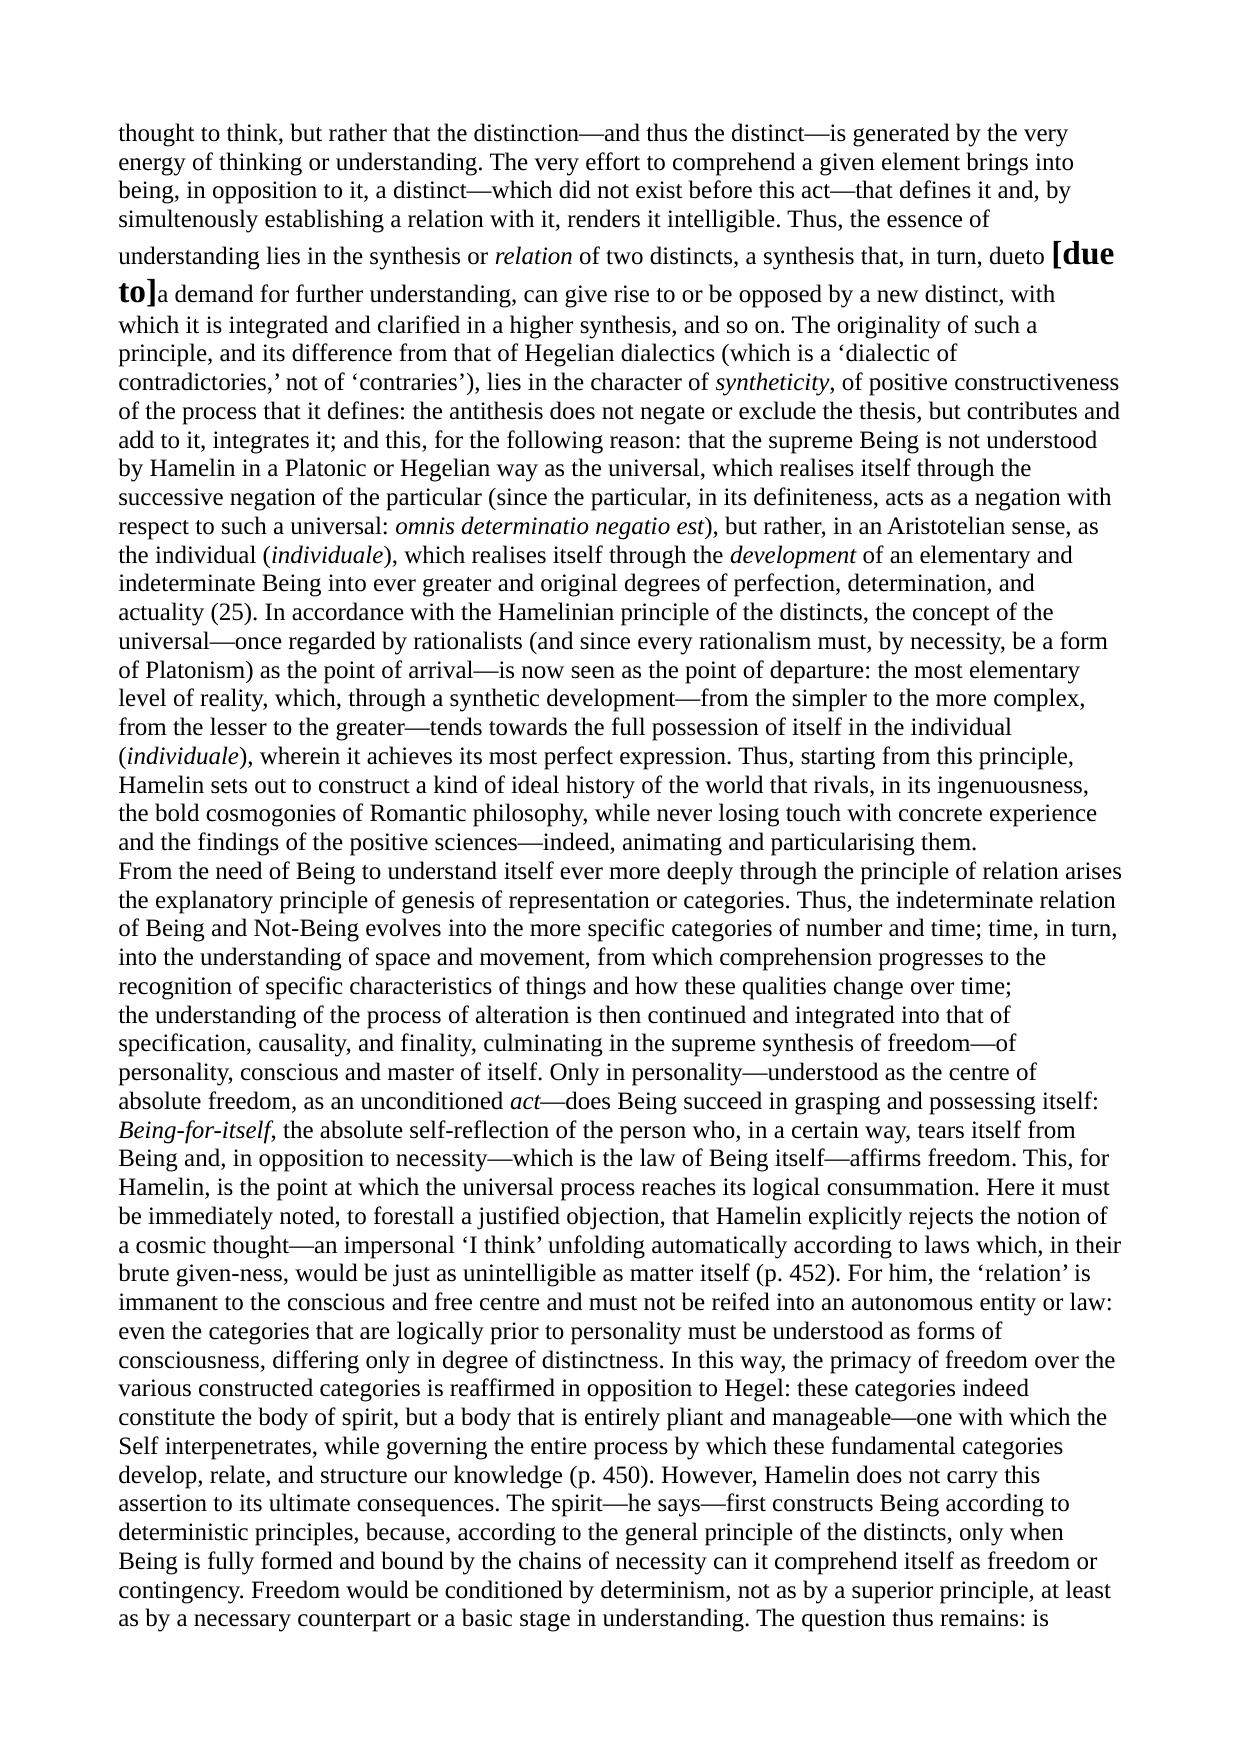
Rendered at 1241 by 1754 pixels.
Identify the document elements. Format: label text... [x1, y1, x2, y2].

text the explanatory principle of genesis of representation or categories. Thus, the indeterminate relation of Being and Not-Being evolves into the more specific categories of number and time; time, in turn, into the understanding of space and movement, from which comprehension progresses to the recognition of specific characteristics of things and how these qualities change over time; [118, 885, 1122, 1000]
text the understanding of the process of alteration is then continued and integrated into that of specification, causality, and finality, culminating in the supreme synthesis of freedom—of personality, conscious and master of itself. Only in personality—understood as the centre of absolute freedom, as an unconditioned act—does Being succeed in grasping and possessing itself: Being-for-itself, the absolute self-reflection of the person who, in a certain way, tears itself from Being and, in opposition to necessity—which is the law of Being itself—affirms freedom. This, for Hamelin, is the point at which the universal process reaches its logical consummation. Here it must be immediately noted, to forestall a justified objection, that Hamelin explicitly rejects the notion of a cosmic thought—an impersonal ‘I think’ unfolding automatically according to laws which, in their brute given-ness, would be just as unintelligible as matter itself (p. 452). For him, the ‘relation’ is immanent to the conscious and free centre and must not be reifed into an autonomous entity or law: even the categories that are logically prior to personality must be understood as forms of consciousness, differing only in degree of distinctness. In this way, the primacy of freedom over the various constructed categories is reaffirmed in opposition to Hegel: these categories indeed constitute the body of spirit, but a body that is entirely pliant and manageable—one with which the Self interpenetrates, while governing the entire process by which these fundamental categories develop, relate, and structure our knowledge (p. 450). However, Hamelin does not carry this assertion to its ultimate consequences. The spirit—he says—first constructs Being according to deterministic principles, because, according to the general principle of the distincts, only when Being is fully formed and bound by the chains of necessity can it comprehend itself as freedom or contingency. Freedom would be conditioned by determinism, not as by a superior principle, at least as by a necessary counterpart or a basic stage in understanding. The question thus remains: is [118, 1000, 1122, 1632]
text thought to think, but rather that the distinction—and thus the distinct—is generated by the very energy of thinking or understanding. The very effort to comprehend a given element brings into being, in opposition to it, a distinct—which did not exist before this act—that defines it and, by simultenously establishing a relation with it, renders it intelligible. Thus, the essence of understanding lies in the synthesis or relation of two distincts, a synthesis that, in turn, dueto [due to]a demand for further understanding, can give rise to or be opposed by a new distinct, with which it is integrated and clarified in a higher synthesis, and so on. The originality of such a principle, and its difference from that of Hegelian dialectics (which is a ‘dialectic of contradictories,’ not of ‘contraries’), lies in the character of syntheticity, of positive constructiveness of the process that it defines: the antithesis does not negate or exclude the thesis, but contributes and add to it, integrates it; and this, for the following reason: that the supreme Being is not understood by Hamelin in a Platonic or Hegelian way as the universal, which realises itself through the successive negation of the particular (since the particular, in its definiteness, acts as a negation with respect to such a universal: omnis determinatio negatio est), but rather, in an Aristotelian sense, as the individual (individuale), which realises itself through the development of an elementary and indeterminate Being into ever greater and original degrees of perfection, determination, and actuality (25). In accordance with the Hamelinian principle of the distincts, the concept of the universal—once regarded by rationalists (and since every rationalism must, by necessity, be a form of Platonism) as the point of arrival—is now seen as the point of departure: the most elementary level of reality, which, through a synthetic development—from the simpler to the more complex, from the lesser to the greater—tends towards the full possession of itself in the individual (individuale), wherein it achieves its most perfect expression. Thus, starting from this principle, Hamelin sets out to construct a kind of ideal history of the world that rivals, in its ingenuousness, the bold cosmogonies of Romantic philosophy, while never losing touch with concrete experience and the findings of the positive sciences—indeed, animating and particularising them. [118, 118, 1122, 856]
text From the need of Being to understand itself ever more deeply through the principle of relation arises [118, 856, 1122, 885]
